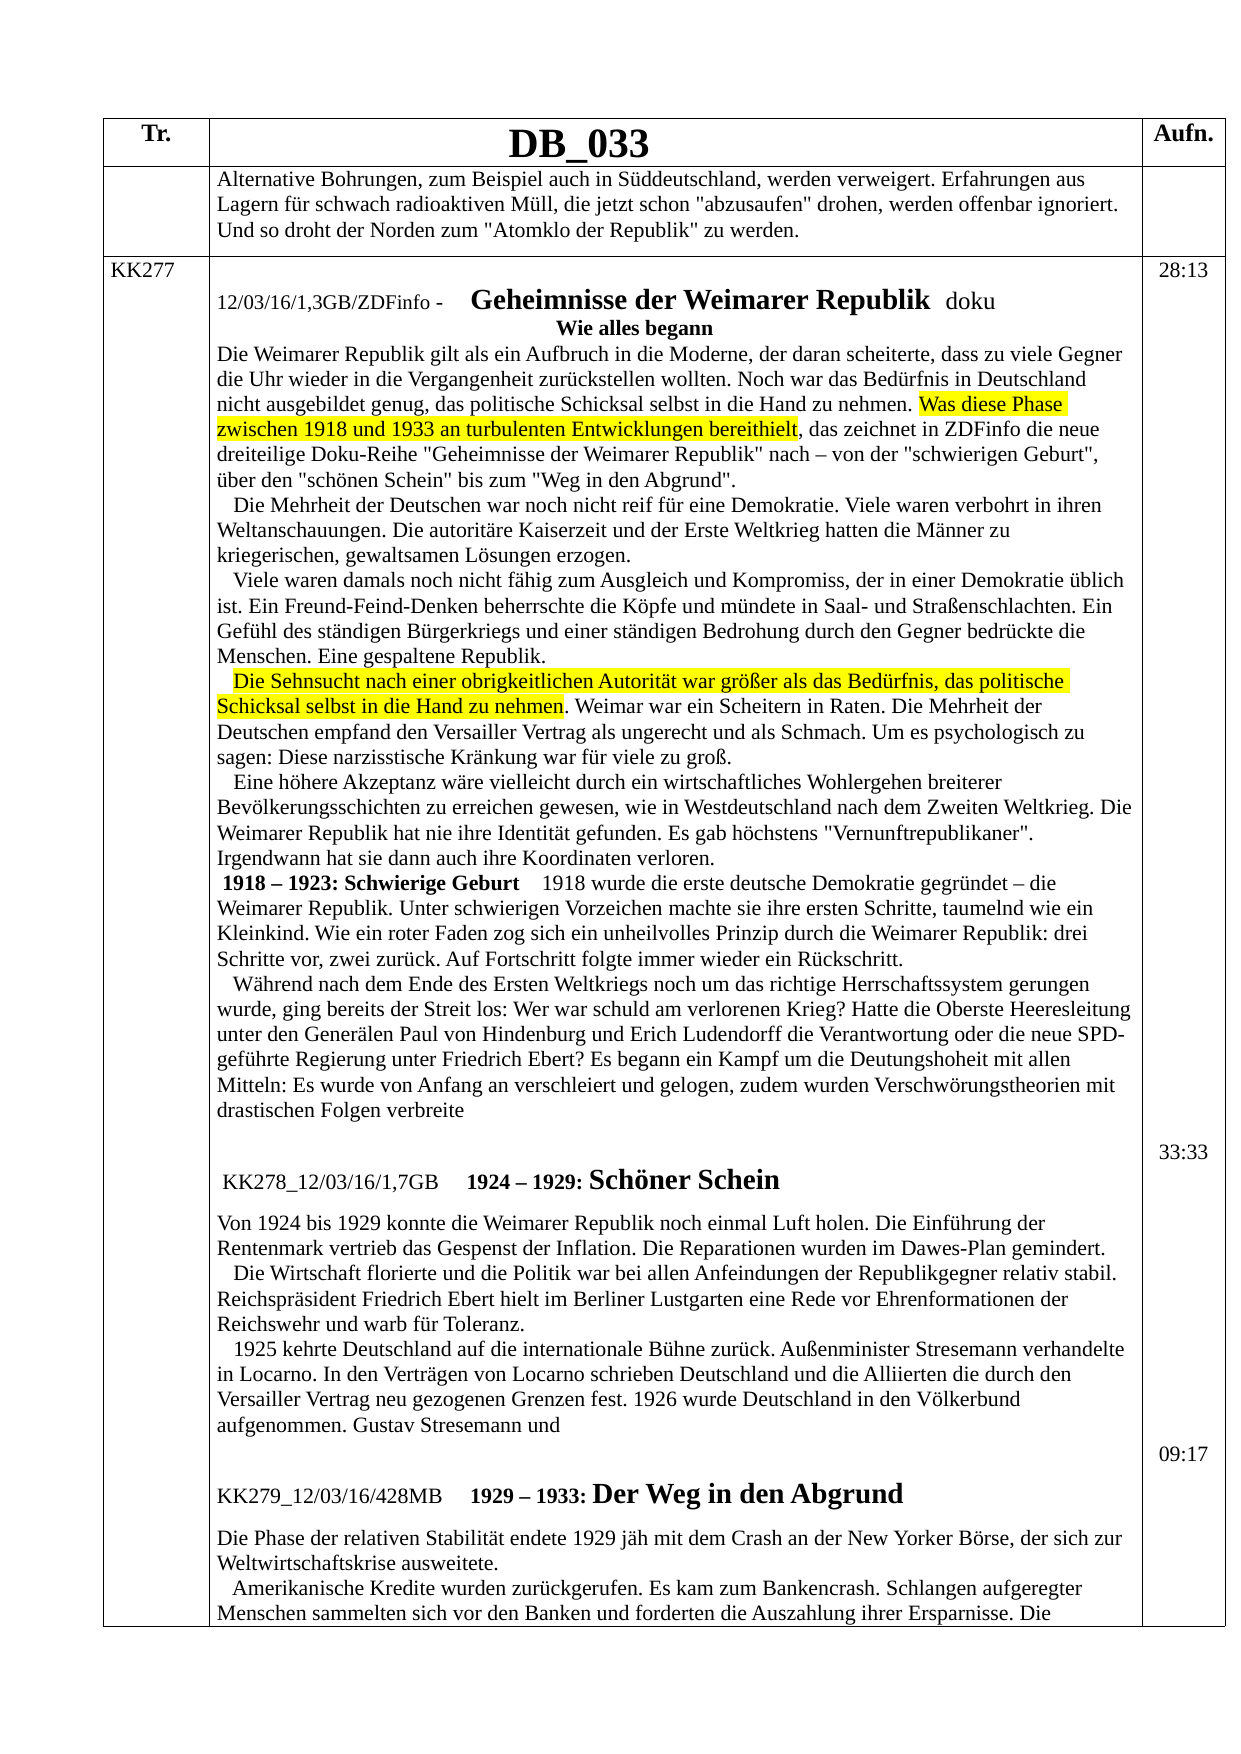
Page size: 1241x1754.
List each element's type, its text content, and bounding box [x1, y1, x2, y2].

table_cell 12/03/16/1,3GB/ZDFinfo - Geheimnisse der Weimarer Republik doku Wie alles begann Die Weimarer Republik gilt als ein Aufbruch in die Moderne, der daran scheiterte, dass zu viele Gegner die Uhr wieder in die Vergangenheit zurückstellen wollten. Noch war das Bedürfnis in Deutschland nicht ausgebildet genug, das politische Schicksal selbst in die Hand zu nehmen. Was diese Phase zwischen 1918 und 1933 an turbulenten Entwicklungen bereithielt, das zeichnet in ZDFinfo die neue dreiteilige Doku-Reihe "Geheimnisse der Weimarer Republik" nach – von der "schwierigen Geburt", über den "schönen Schein" bis zum "Weg in den Abgrund". Die Mehrheit der Deutschen war noch nicht reif für eine Demokratie. Viele waren verbohrt in ihren Weltanschauungen. Die autoritäre Kaiserzeit und der Erste Weltkrieg hatten die Männer zu kriegerischen, gewaltsamen Lösungen erzogen. Viele waren damals noch nicht fähig zum Ausgleich und Kompromiss, der in einer Demokratie üblich ist. Ein Freund-Feind-Denken beherrschte die Köpfe und mündete in Saal- und Straßenschlachten. Ein Gefühl des ständigen Bürgerkriegs und einer ständigen Bedrohung durch den Gegner bedrückte die Menschen. Eine gespaltene Republik. Die Sehnsucht nach einer obrigkeitlichen Autorität war größer als das Bedürfnis, das politische Schicksal selbst in die Hand zu nehmen. Weimar war ein Scheitern in Raten. Die Mehrheit der Deutschen empfand den Versailler Vertrag als ungerecht und als Schmach. Um es psychologisch zu sagen: Diese narzisstische Kränkung war für viele zu groß. Eine höhere Akzeptanz wäre vielleicht durch ein wirtschaftliches Wohlergehen breiterer Bevölkerungsschichten zu erreichen gewesen, wie in Westdeutschland nach dem Zweiten Weltkrieg. Die Weimarer Republik hat nie ihre Identität gefunden. Es gab höchstens "Vernunftrepublikaner". Irgendwann hat sie dann auch ihre Koordinaten verloren. 1918 – 1923: Schwierige Geburt 1918 wurde die erste deutsche Demokratie gegründet – die Weimarer Republik. Unter schwierigen Vorzeichen machte sie ihre ersten Schritte, taumelnd wie ein Kleinkind. Wie ein roter Faden zog sich ein unheilvolles Prinzip durch die Weimarer Republik: drei Schritte vor, zwei zurück. Auf Fortschritt folgte immer wieder ein Rückschritt. Während nach dem Ende des Ersten Weltkriegs noch um das richtige Herrschaftssystem gerungen wurde, ging bereits der Streit los: Wer war schuld am verlorenen Krieg? Hatte die Oberste Heeresleitung unter den Generälen Paul von Hindenburg und Erich Ludendorff die Verantwortung oder die neue SPD-geführte Regierung unter Friedrich Ebert? Es begann ein Kampf um die Deutungshoheit mit allen Mitteln: Es wurde von Anfang an verschleiert und gelogen, zudem wurden Verschwörungstheorien mit drastischen Folgen verbreite KK278_12/03/16/1,7GB 1924 – 1929: Schöner Schein Von 1924 bis 1929 konnte die Weimarer Republik noch einmal Luft holen. Die Einführung der Rentenmark vertrieb das Gespenst der Inflation. Die Reparationen wurden im Dawes-Plan gemindert. Die Wirtschaft florierte und die Politik war bei allen Anfeindungen der Republikgegner relativ stabil. Reichspräsident Friedrich Ebert hielt im Berliner Lustgarten eine Rede vor Ehrenformationen der Reichswehr und warb für Toleranz. 1925 kehrte Deutschland auf die internationale Bühne zurück. Außenminister Stresemann verhandelte in Locarno. In den Verträgen von Locarno schrieben Deutschland und die Alliierten die durch den Versailler Vertrag neu gezogenen Grenzen fest. 1926 wurde Deutschland in den Völkerbund aufgenommen. Gustav Stresemann und KK279_12/03/16/428MB 1929 – 1933: Der Weg in den Abgrund Die Phase der relativen Stabilität endete 1929 jäh mit dem Crash an der New Yorker Börse, der sich zur Weltwirtschaftskrise ausweitete. Amerikanische Kredite wurden zurückgerufen. Es kam zum Bankencrash. Schlangen aufgeregter Menschen sammelten sich vor den Banken und forderten die Auszahlung ihrer Ersparnisse. Die [210, 257, 1142, 1626]
table_cell 28:13 33:33 09:17 [1143, 257, 1225, 1626]
table_header Aufn. [1143, 119, 1225, 166]
table_cell Alternative Bohrungen, zum Beispiel auch in Süddeutschland, werden verweigert. Erfahrungen aus Lagern für schwach radioaktiven Müll, die jetzt schon "abzusaufen" drohen, werden offenbar ignoriert. Und so droht der Norden zum "Atomklo der Republik" zu werden. [210, 167, 1142, 256]
table_cell [104, 167, 209, 256]
table_header DB_033 [210, 119, 1142, 166]
table_cell KK277 [104, 257, 209, 1626]
table_cell [1143, 167, 1225, 256]
table_header Tr. [104, 119, 209, 166]
